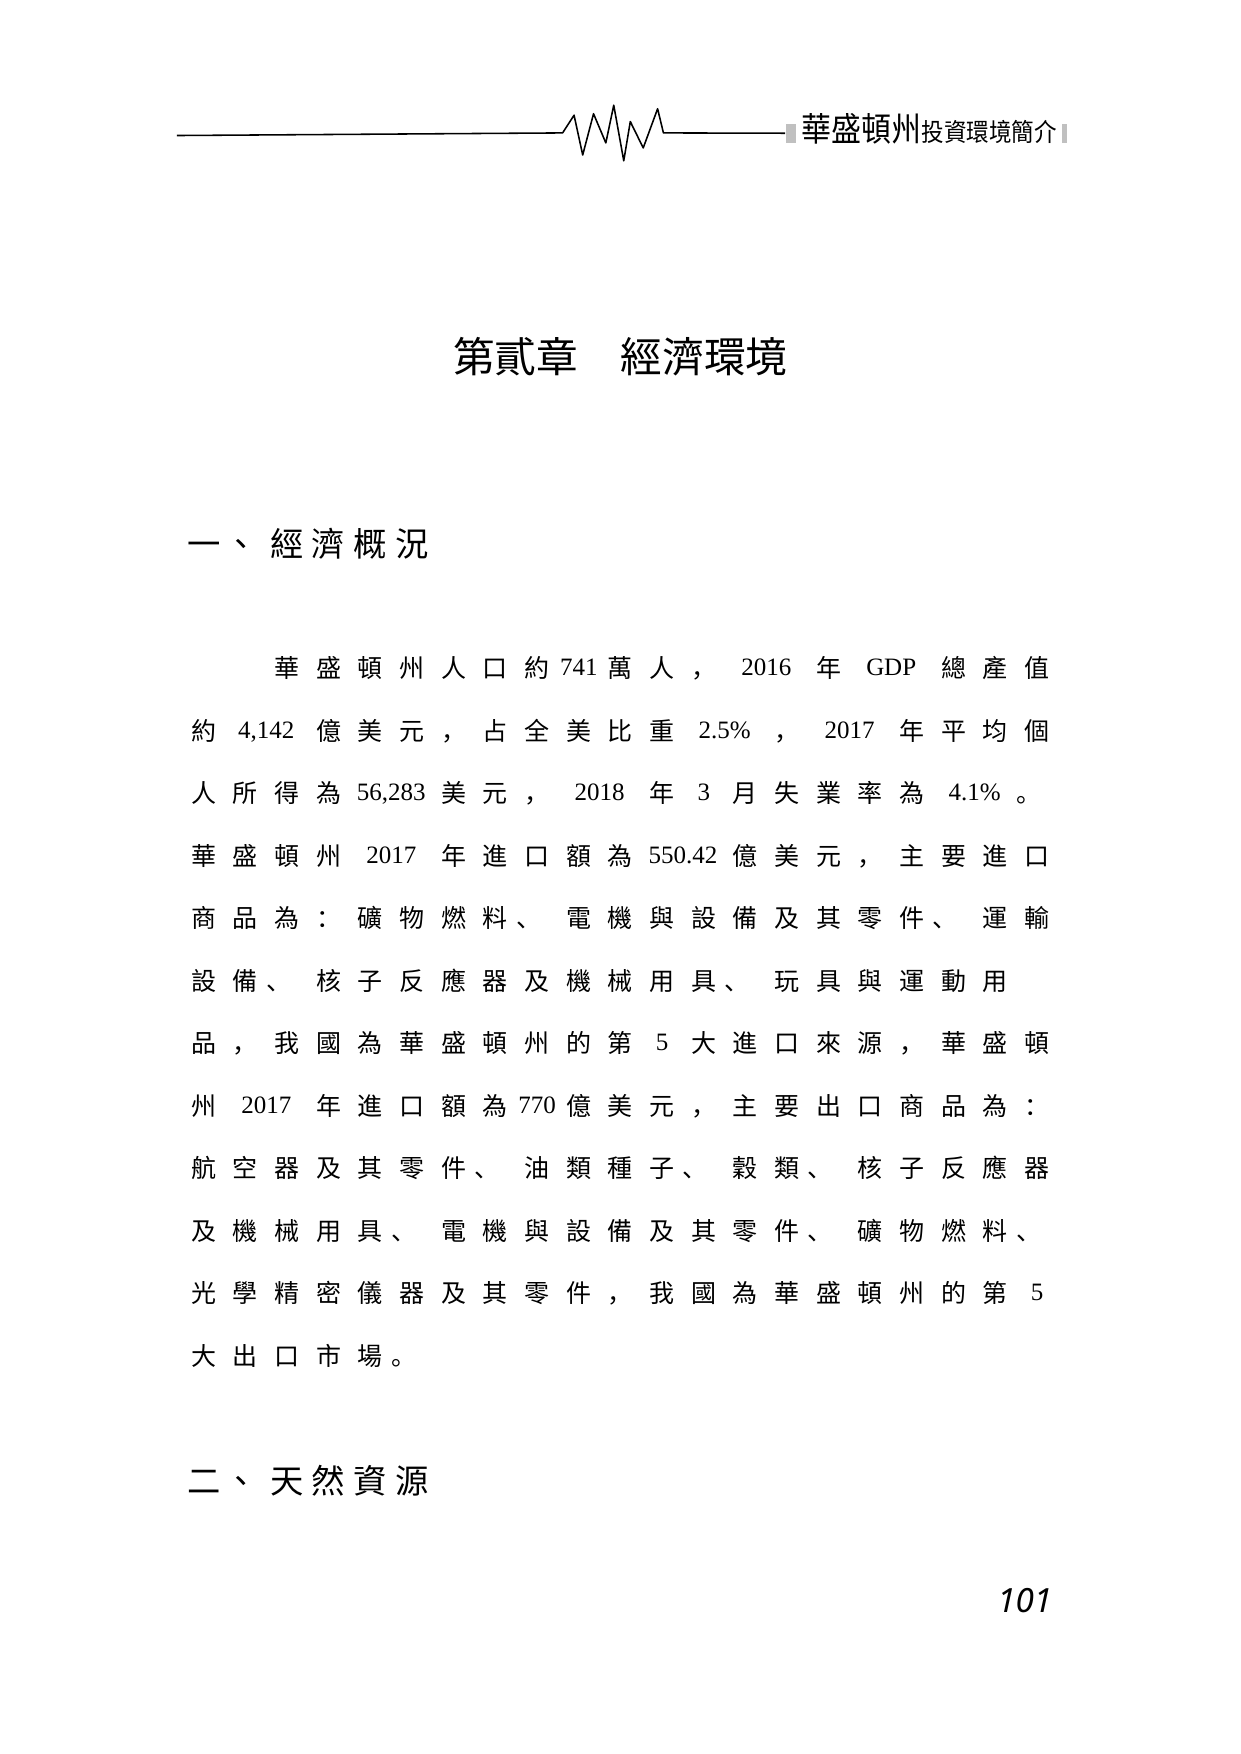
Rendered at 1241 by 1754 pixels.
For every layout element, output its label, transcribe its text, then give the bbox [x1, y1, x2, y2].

text 華盛頓州人口約741萬人，2016年GDP總產值約4,142億美元，占全美比重2.5%，2017年平均個人所得為56,283美元，2018年3月失業率為4.1%。華盛頓州2017年進口額為550.42億美元，主要進口商品為：礦物燃料、電機與設備及其零件、運輸設備、核子反應器及機械用具、玩具與運動用品，我國為華盛頓州的第5大進口來源，華盛頓州2017年進口額為770億美元，主要出口商品為：航空器及其零件、油類種子、穀類、核子反應器及機械用具、電機與設備及其零件、礦物燃料、光學精密儀器及其零件，我國為華盛頓州的第5大出口市場。 [183, 625, 1058, 1375]
text 一、經濟概況 [183, 500, 1058, 563]
text 第貳章 經濟環境 [183, 313, 1058, 375]
text 二、天然資源 [183, 1438, 1058, 1500]
